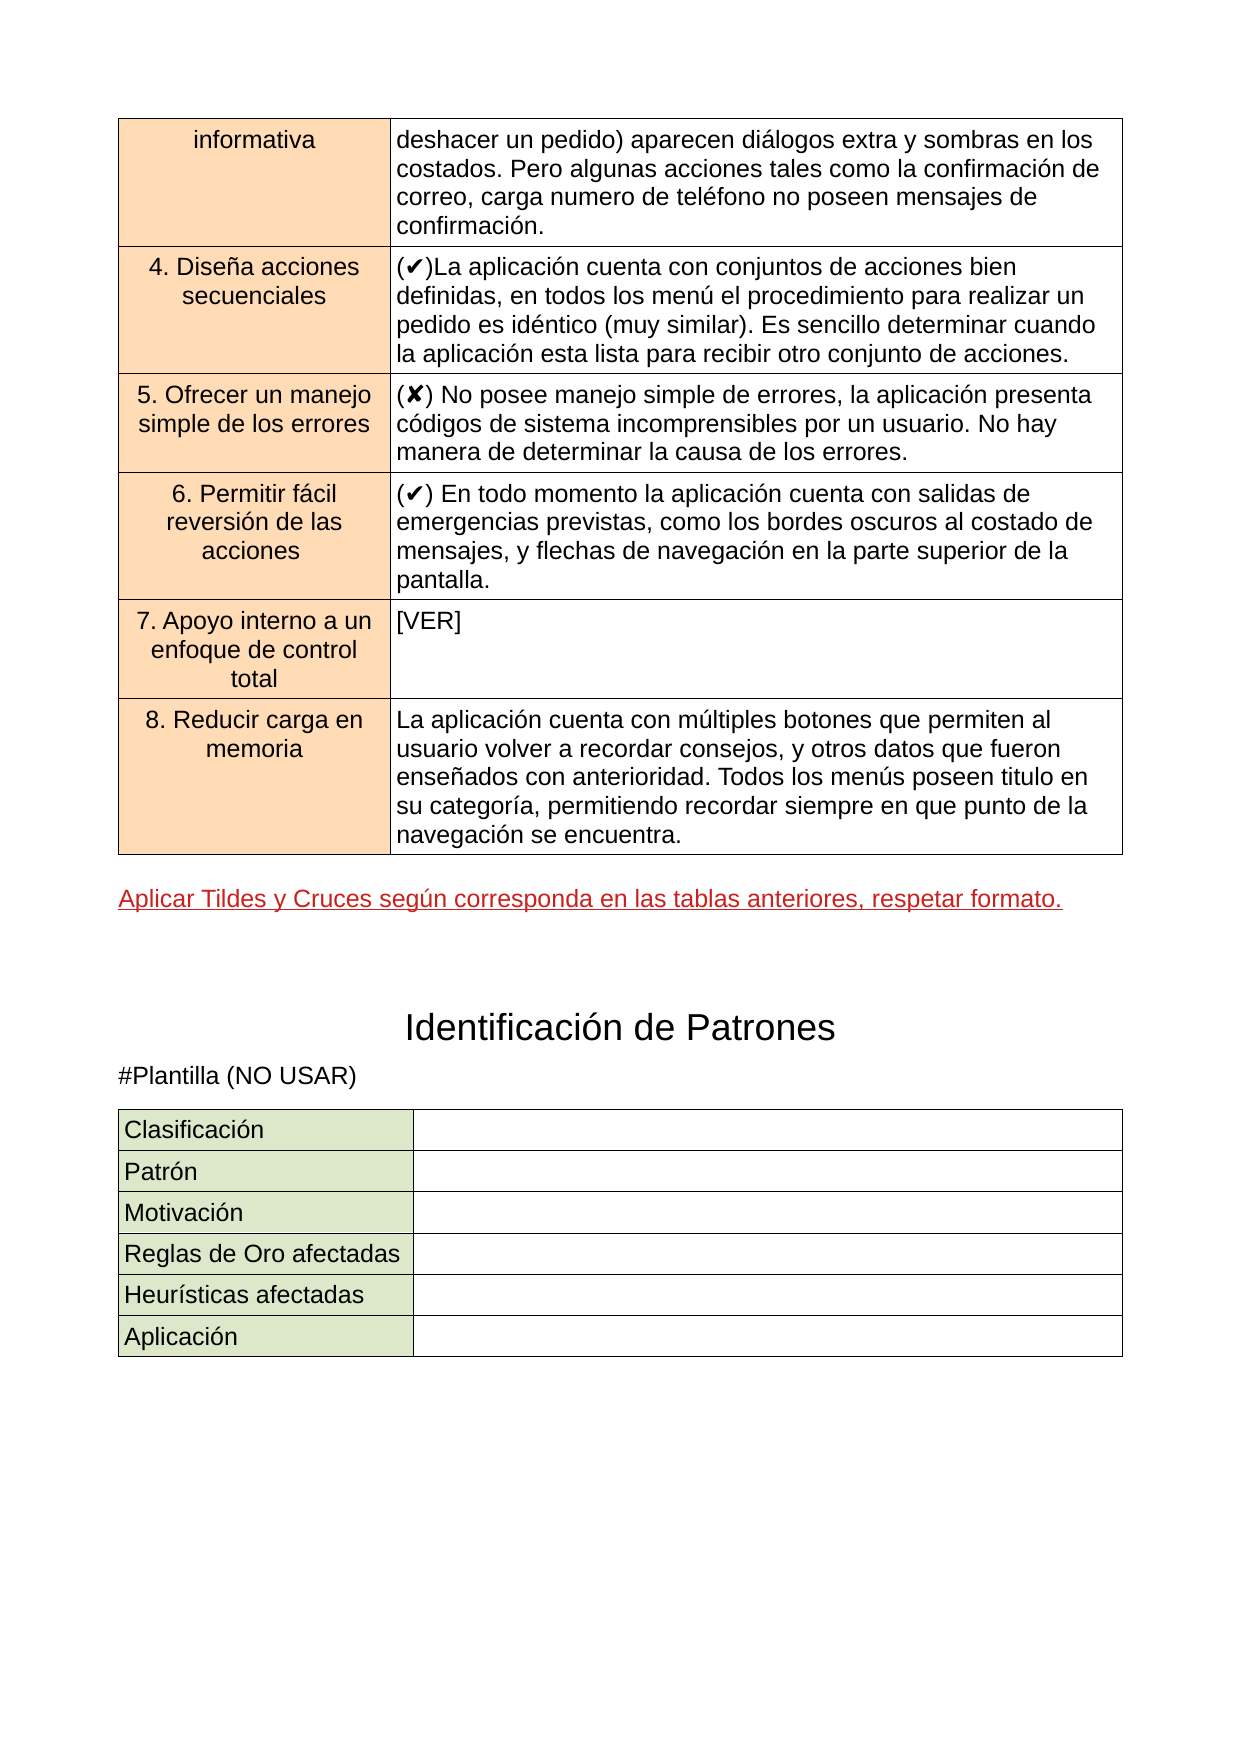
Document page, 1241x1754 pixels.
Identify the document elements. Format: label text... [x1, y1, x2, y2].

table_cell 7. Apoyo interno a un enfoque de control total [119, 600, 390, 698]
table_cell Heurísticas afectadas [119, 1275, 413, 1315]
table_cell (✔)La aplicación cuenta con conjuntos de acciones bien definidas, en todos los menú el procedimiento para realizar un pedido es idéntico (muy similar). Es sencillo determinar cuando la aplicación esta lista para recibir otro conjunto de acciones. [391, 247, 1122, 373]
table_cell Aplicación [119, 1316, 413, 1356]
text Aplicar Tildes y Cruces según corresponda en las tablas anteriores, respetar formato. [118, 884, 1122, 913]
table_cell [414, 1151, 1122, 1191]
table_cell Patrón [119, 1151, 413, 1191]
table_cell 5. Ofrecer un manejo simple de los errores [119, 374, 390, 472]
table_cell La aplicación cuenta con múltiples botones que permiten al usuario volver a recordar consejos, y otros datos que fueron enseñados con anterioridad. Todos los menús poseen titulo en su categoría, permitiendo recordar siempre en que punto de la navegación se encuentra. [391, 699, 1122, 854]
table_cell [414, 1275, 1122, 1315]
text #Plantilla (NO USAR) [118, 1061, 1122, 1090]
table_cell (✘) No posee manejo simple de errores, la aplicación presenta códigos de sistema incomprensibles por un usuario. No hay manera de determinar la causa de los errores. [391, 374, 1122, 472]
table_cell 4. Diseña acciones secuenciales [119, 247, 390, 373]
table_cell [414, 1316, 1122, 1356]
table_cell Motivación [119, 1192, 413, 1232]
table_cell informativa [119, 119, 390, 246]
table_cell deshacer un pedido) aparecen diálogos extra y sombras en los costados. Pero algunas acciones tales como la confirmación de correo, carga numero de teléfono no poseen mensajes de confirmación. [391, 119, 1122, 246]
table_cell [VER] [391, 600, 1122, 698]
table_cell 6. Permitir fácil reversión de las acciones [119, 473, 390, 599]
table_cell 8. Reducir carga en memoria [119, 699, 390, 854]
subtitle Identificación de Patrones [118, 1005, 1122, 1048]
table_header Clasificación [119, 1110, 413, 1150]
table_cell Reglas de Oro afectadas [119, 1234, 413, 1274]
table_header [414, 1110, 1122, 1150]
table_cell [414, 1192, 1122, 1232]
table_cell [414, 1234, 1122, 1274]
table_cell (✔) En todo momento la aplicación cuenta con salidas de emergencias previstas, como los bordes oscuros al costado de mensajes, y flechas de navegación en la parte superior de la pantalla. [391, 473, 1122, 599]
